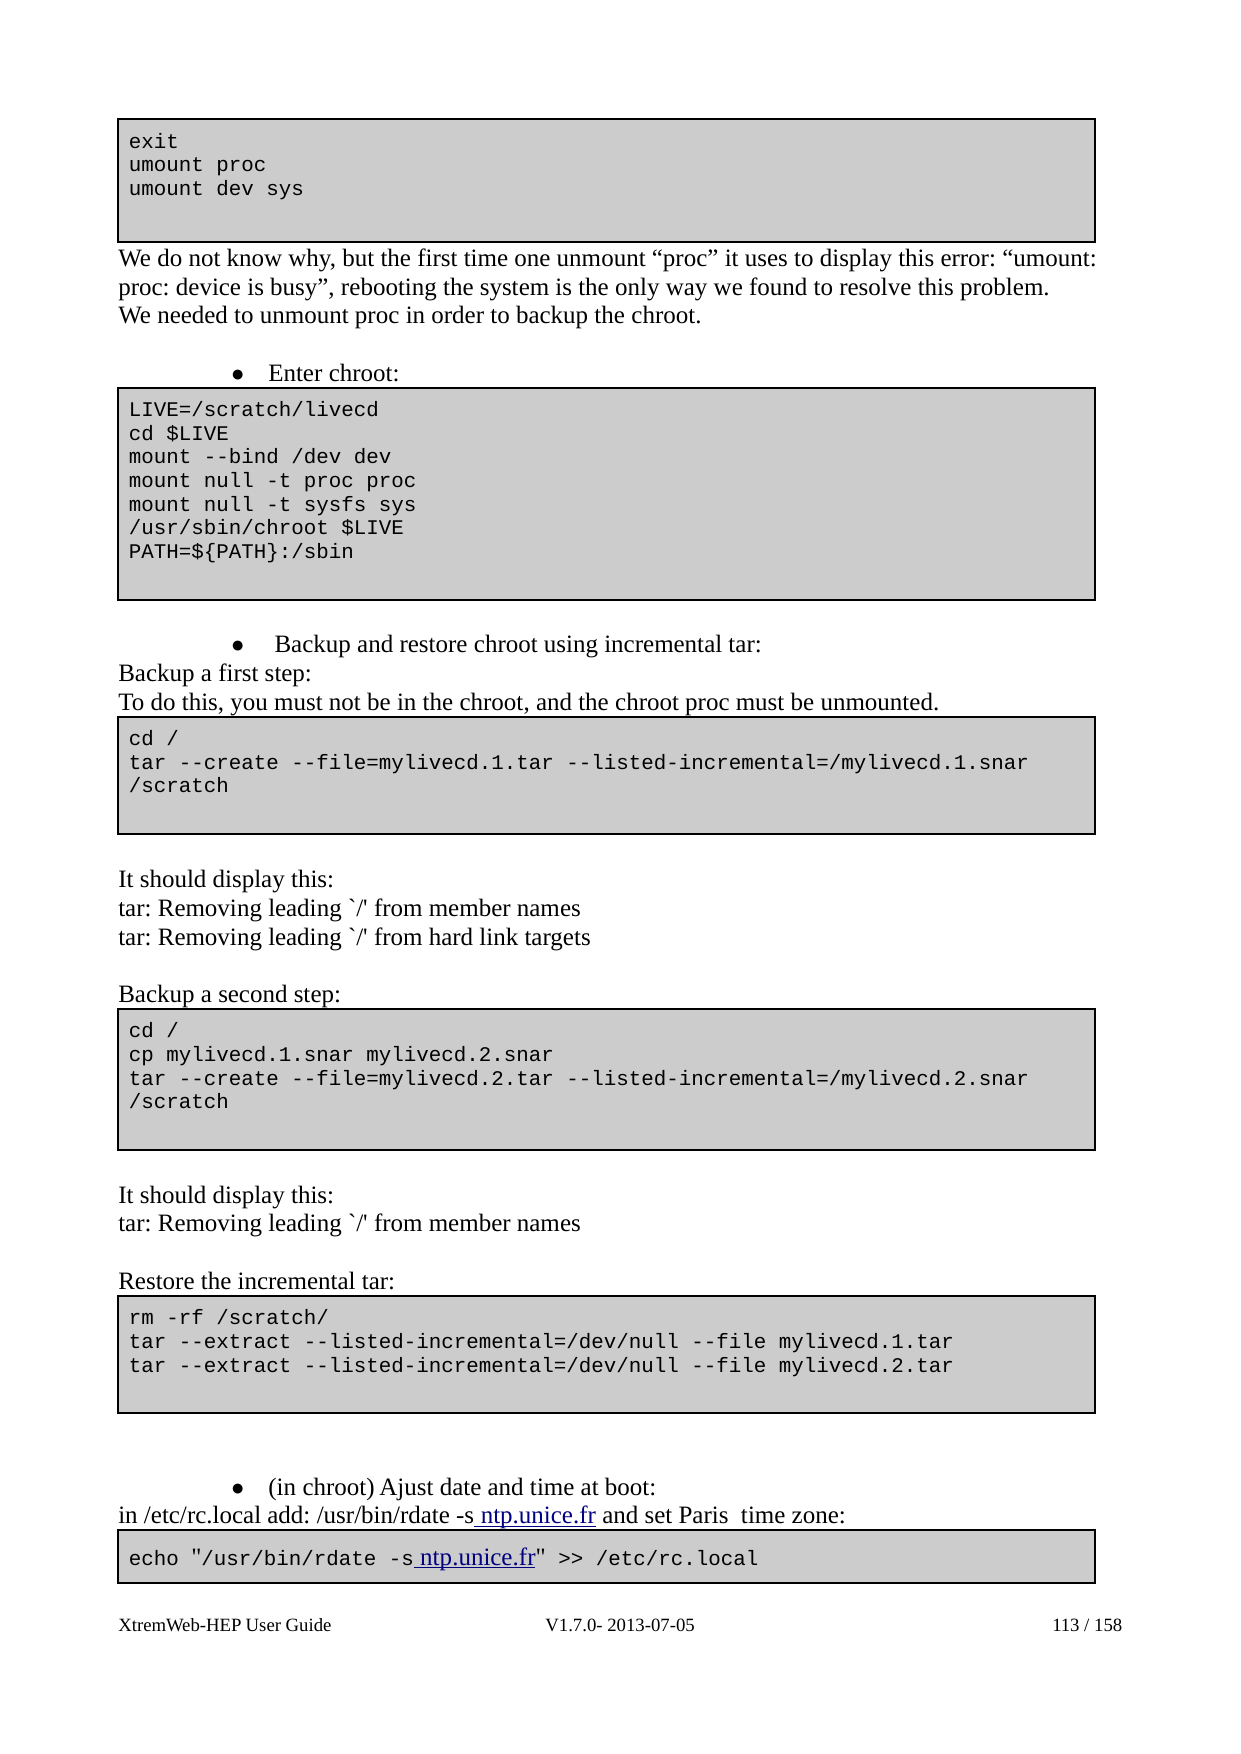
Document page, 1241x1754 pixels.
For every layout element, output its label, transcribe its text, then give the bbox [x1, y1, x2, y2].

text Backup a second step: [118, 979, 1122, 1008]
text It should display this: [118, 864, 1122, 893]
table_header cd / cp mylivecd.1.snar mylivecd.2.snar tar --create --file=mylivecd.2.tar --listed-incremental=/mylivecd.2.snar /scratch [119, 1010, 1094, 1149]
list Enter chroot: [231, 358, 1122, 387]
table_header echo "/usr/bin/rdate -s ntp.unice.fr" >> /etc/rc.local [119, 1531, 1094, 1582]
table_header exit umount proc umount dev sys [119, 120, 1094, 241]
list Backup and restore chroot using incremental tar: [231, 629, 1122, 658]
table_header cd / tar --create --file=mylivecd.1.tar --listed-incremental=/mylivecd.1.snar /scratch [119, 718, 1094, 833]
text We do not know why, but the first time one unmount “proc” it uses to display this error: “umount: proc: device is busy”, rebooting the system is the only way we found to resolve this problem. [118, 243, 1122, 300]
text tar: Removing leading `/' from member names [118, 1208, 1122, 1237]
table_header rm -rf /scratch/ tar --extract --listed-incremental=/dev/null --file mylivecd.1.tar tar --extract --listed-incremental=/dev/null --file mylivecd.2.tar [119, 1297, 1094, 1412]
table_header LIVE=/scratch/livecd cd $LIVE mount --bind /dev dev mount null -t proc proc mount null -t sysfs sys /usr/sbin/chroot $LIVE PATH=${PATH}:/sbin [119, 389, 1094, 599]
text Restore the incremental tar: [118, 1266, 1122, 1295]
text tar: Removing leading `/' from hard link targets [118, 922, 1122, 950]
text We needed to unmount proc in order to backup the chroot. [118, 300, 1122, 358]
text Backup a first step: [118, 658, 1122, 687]
text in /etc/rc.local add: /usr/bin/rdate -s ntp.unice.fr and set Paris time zone: [118, 1501, 1122, 1529]
text tar: Removing leading `/' from member names [118, 893, 1122, 922]
list (in chroot) Ajust date and time at boot: [231, 1472, 1122, 1501]
text To do this, you must not be in the chroot, and the chroot proc must be unmounted. [118, 687, 1122, 716]
text It should display this: [118, 1180, 1122, 1208]
